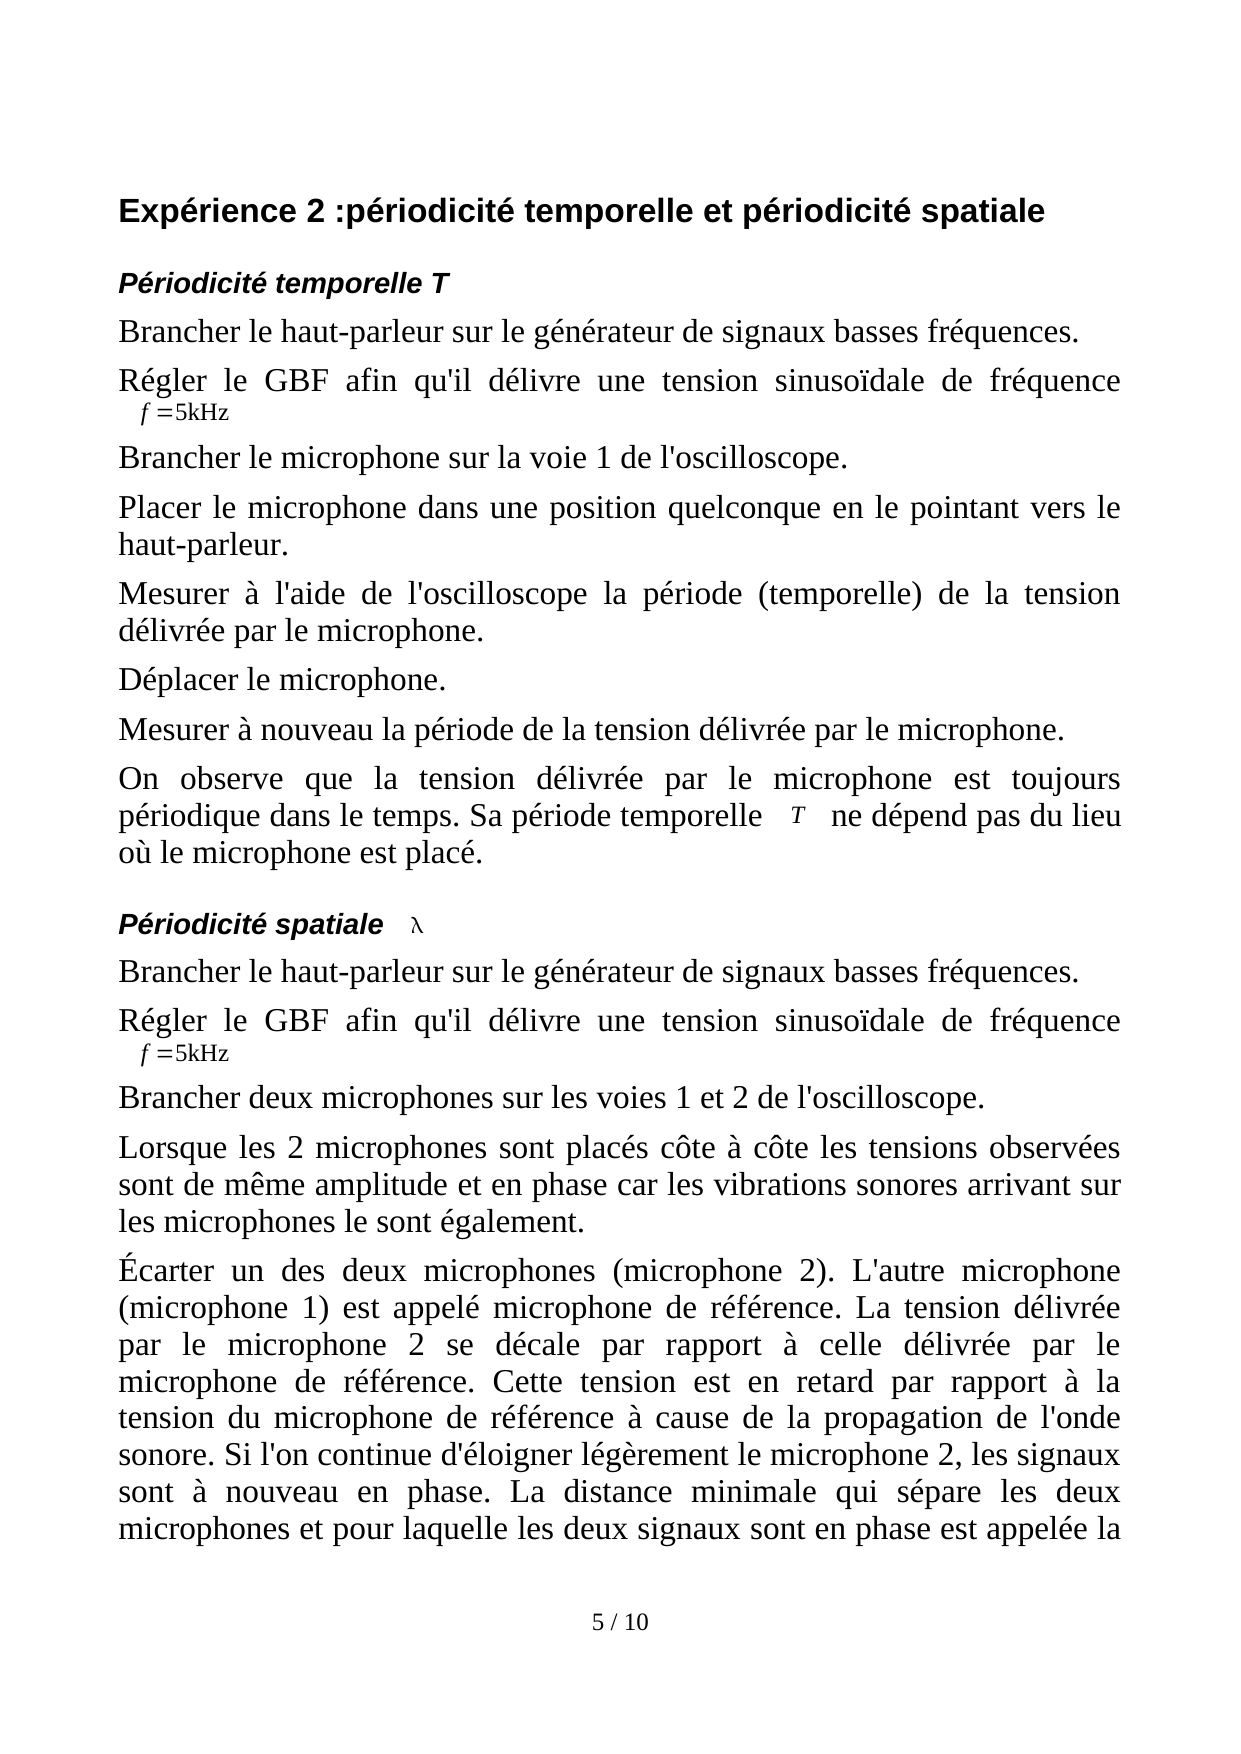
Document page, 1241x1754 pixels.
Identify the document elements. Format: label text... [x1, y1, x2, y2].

text Brancher le microphone sur la voie 1 de l'oscilloscope. [118, 439, 1122, 476]
text On observe que la tension délivrée par le microphone est toujours périodique dans le temps. Sa période temporelle ne dépend pas du lieu où le microphone est placé. [118, 759, 1122, 870]
text Placer le microphone dans une position quelconque en le pointant vers le haut-parleur. [118, 488, 1122, 562]
subtitle Périodicité spatiale [118, 908, 1122, 940]
subtitle Expérience 2 :périodicité temporelle et périodicité spatiale [118, 192, 1122, 230]
text Déplacer le microphone. [118, 661, 1122, 698]
text Brancher le haut-parleur sur le générateur de signaux basses fréquences. [118, 953, 1122, 990]
text Mesurer à l'aide de l'oscilloscope la période (temporelle) de la tension délivrée par le microphone. [118, 574, 1122, 648]
text Régler le GBF afin qu'il délivre une tension sinusoïdale de fréquence [118, 1002, 1122, 1067]
subtitle Périodicité temporelle T [118, 267, 1122, 300]
text Écarter un des deux microphones (microphone 2). L'autre microphone (microphone 1) est appelé microphone de référence. La tension délivrée par le microphone 2 se décale par rapport à celle délivrée par le microphone de référence. Cette tension est en retard par rapport à la tension du microphone de référence à cause de la propagation de l'onde sonore. Si l'on continue d'éloigner légèrement le microphone 2, les signaux sont à nouveau en phase. La distance minimale qui sépare les deux microphones et pour laquelle les deux signaux sont en phase est appelée la [118, 1252, 1122, 1547]
text Régler le GBF afin qu'il délivre une tension sinusoïdale de fréquence [118, 362, 1122, 426]
text Lorsque les 2 microphones sont placés côte à côte les tensions observées sont de même amplitude et en phase car les vibrations sonores arrivant sur les microphones le sont également. [118, 1128, 1122, 1239]
text Brancher deux microphones sur les voies 1 et 2 de l'oscilloscope. [118, 1079, 1122, 1116]
text Mesurer à nouveau la période de la tension délivrée par le microphone. [118, 710, 1122, 747]
text Brancher le haut-parleur sur le générateur de signaux basses fréquences. [118, 313, 1122, 349]
